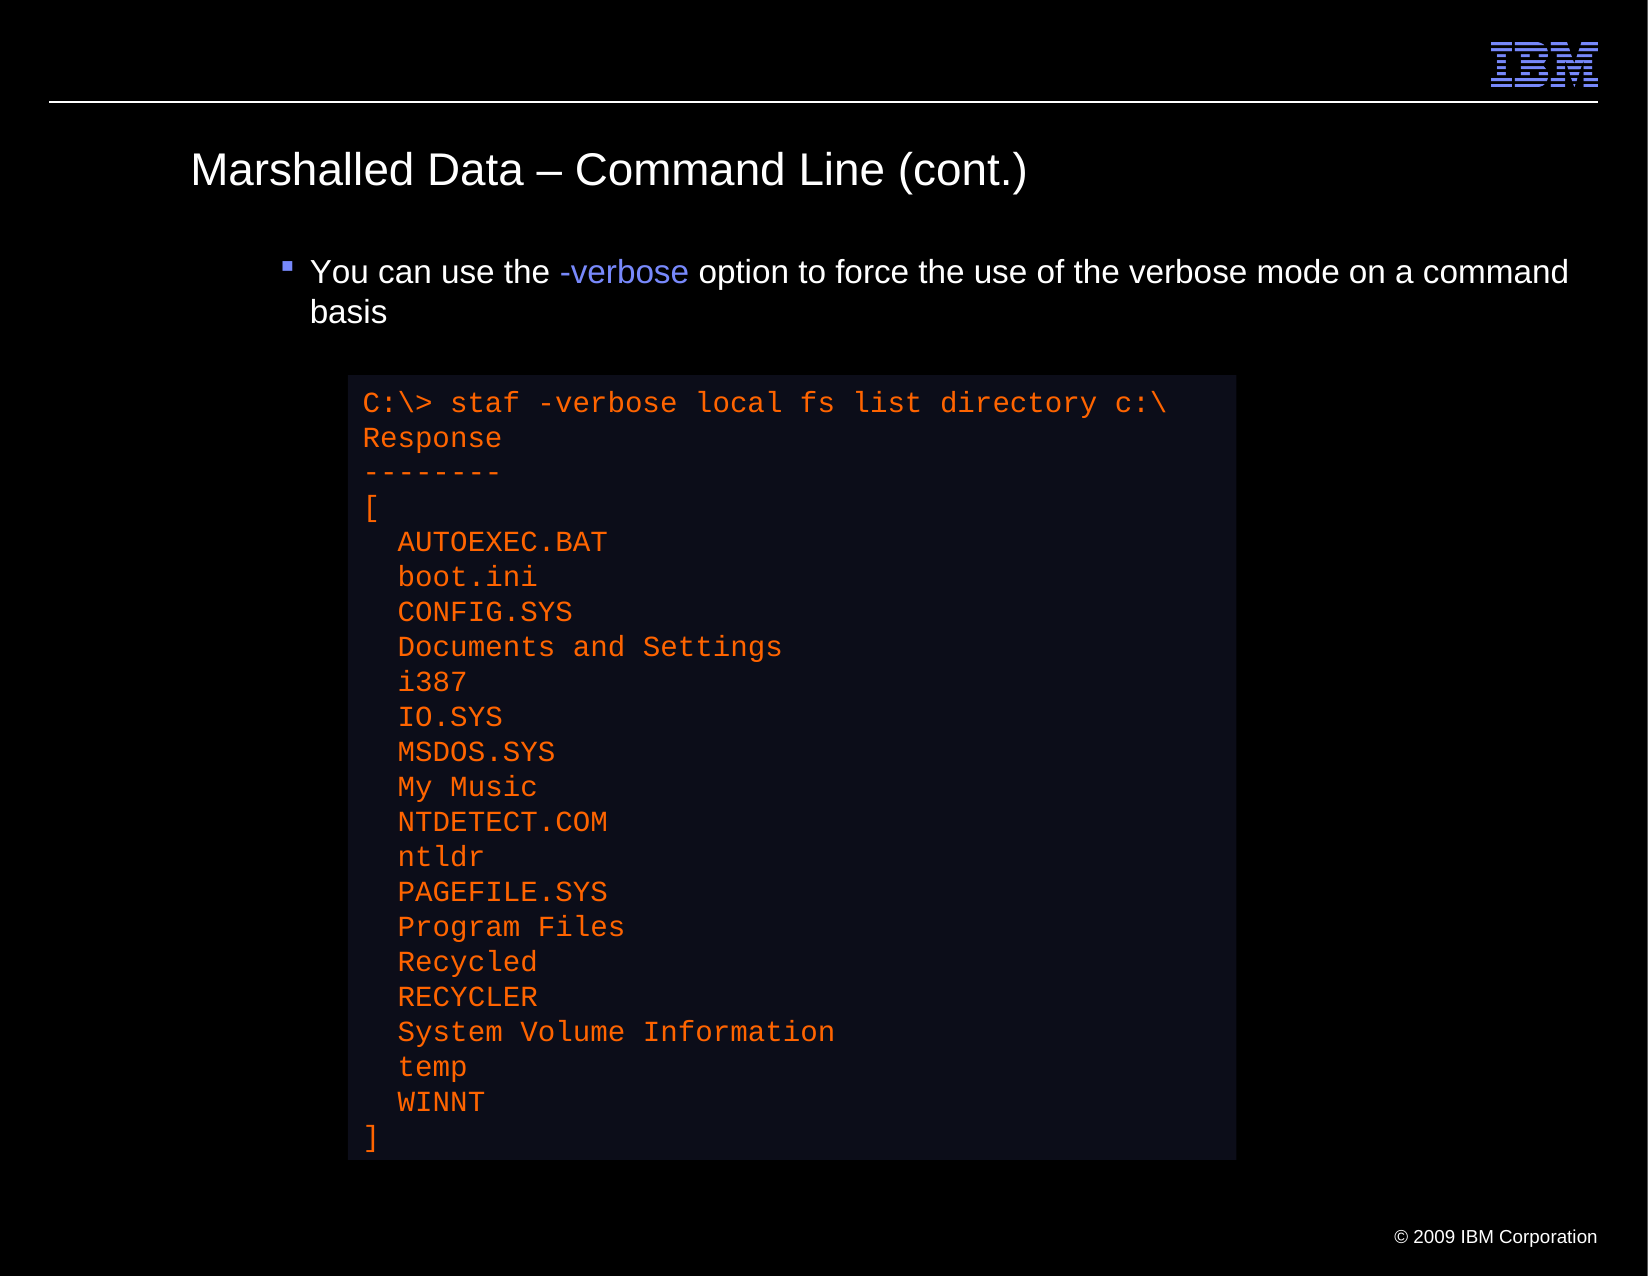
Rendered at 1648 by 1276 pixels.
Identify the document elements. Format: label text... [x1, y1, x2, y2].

title Marshalled Data – Command Line (cont.) [173, 137, 1648, 231]
text_box C:\> staf -verbose local fs list directory c:\ Response -------- [ AUTOEXEC.BAT boot.ini CONFIG.SYS Documents and Settings i387 IO.SYS MSDOS.SYS My Music NTDETECT.COM ntldr PAGEFILE.SYS Program Files Recycled RECYCLER System Volume Information temp WINNT ] [347, 375, 1237, 1160]
text_box You can use the -verbose option to force the use of the verbose mode on a command basis [220, 250, 1648, 331]
picture [1491, 42, 1598, 87]
